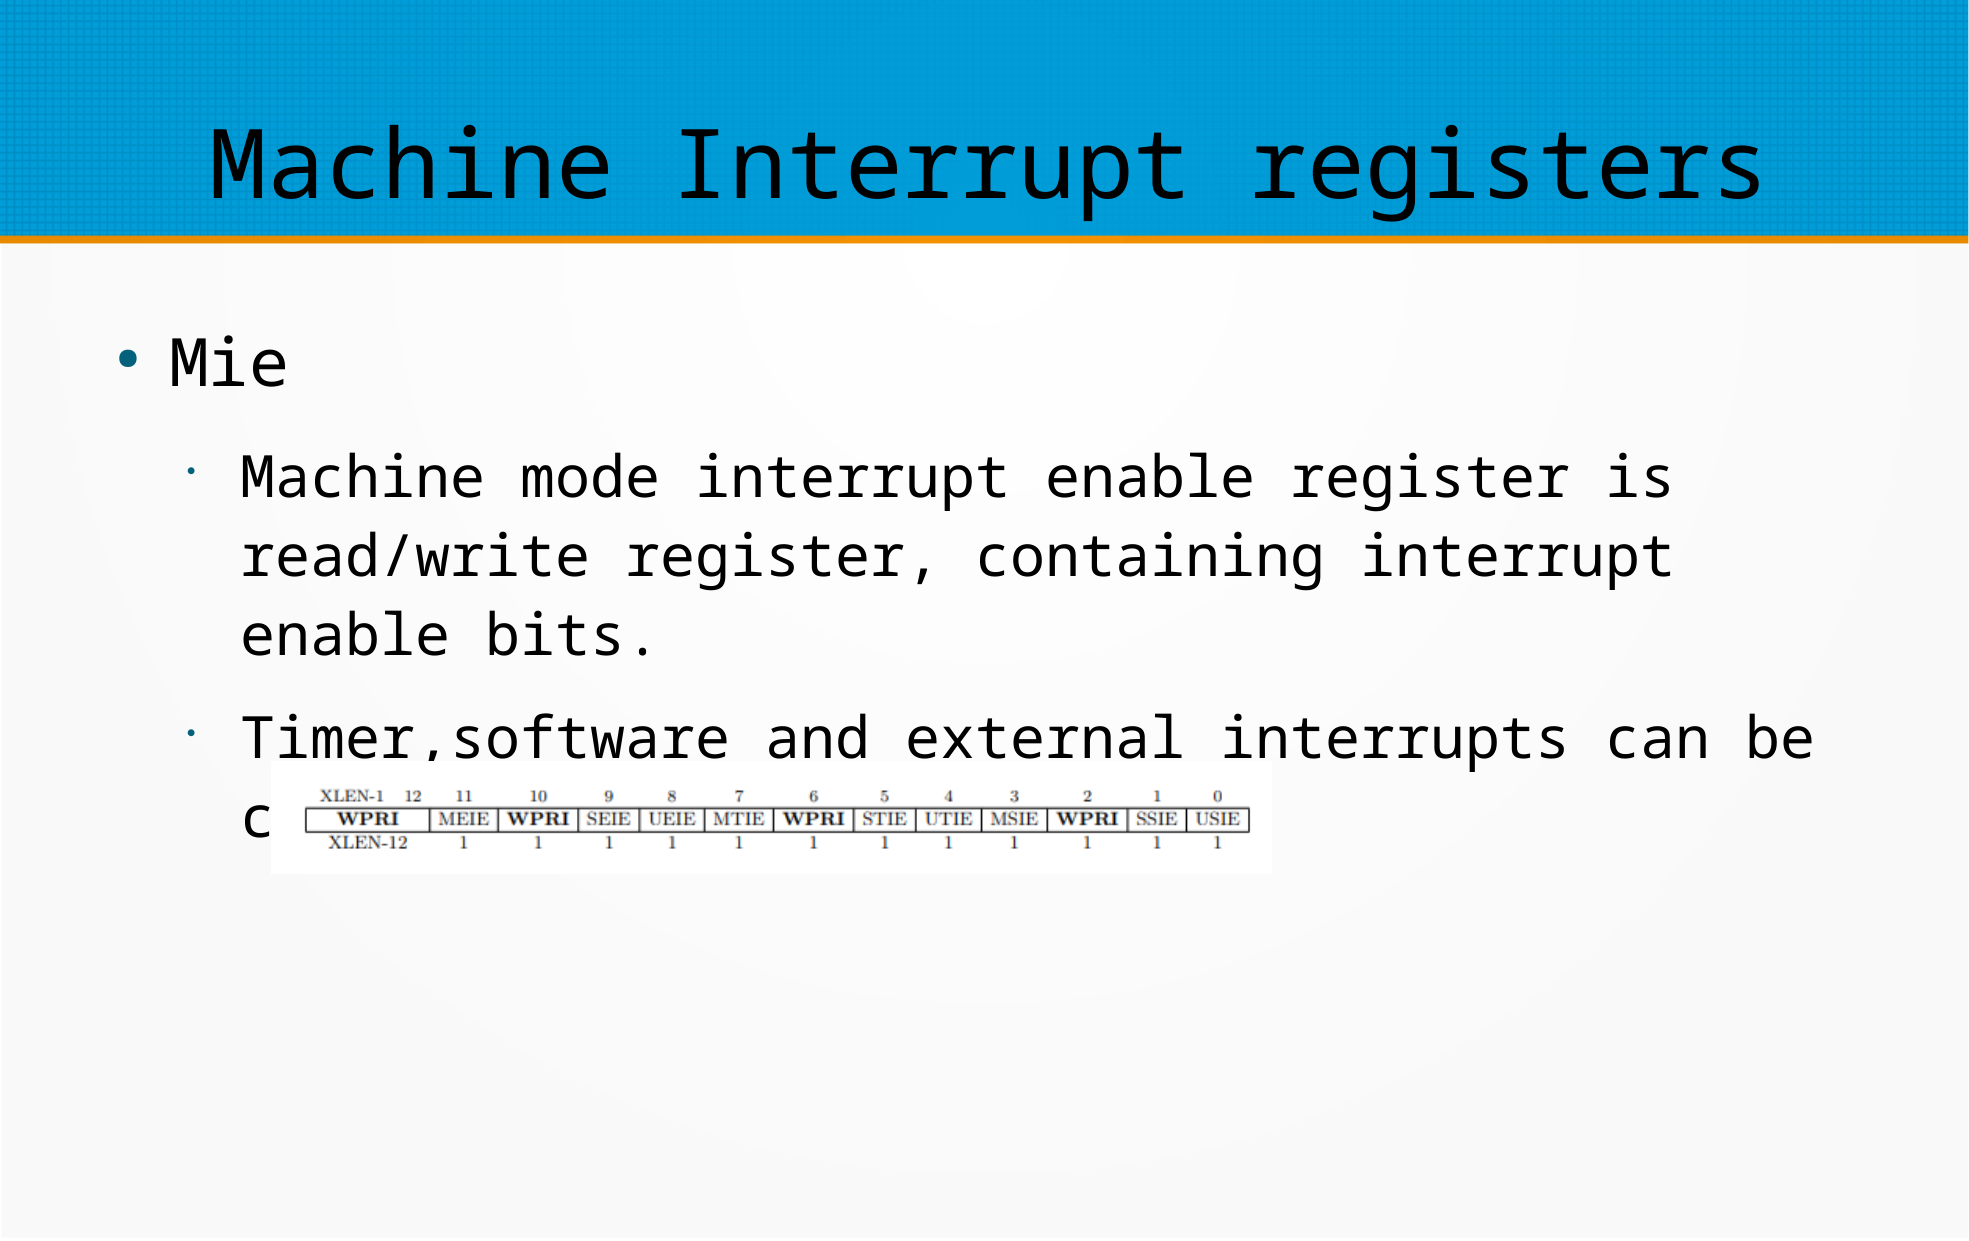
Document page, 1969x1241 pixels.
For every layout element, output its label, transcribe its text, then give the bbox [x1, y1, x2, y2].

title Machine Interrupt registers [98, 19, 1870, 227]
picture [0, 236, 1969, 1241]
list Mie Machine mode interrupt enable register is read/write register, containing interrupt enable bits. Timer,software and external interrupts can be controlled [98, 315, 1861, 1081]
